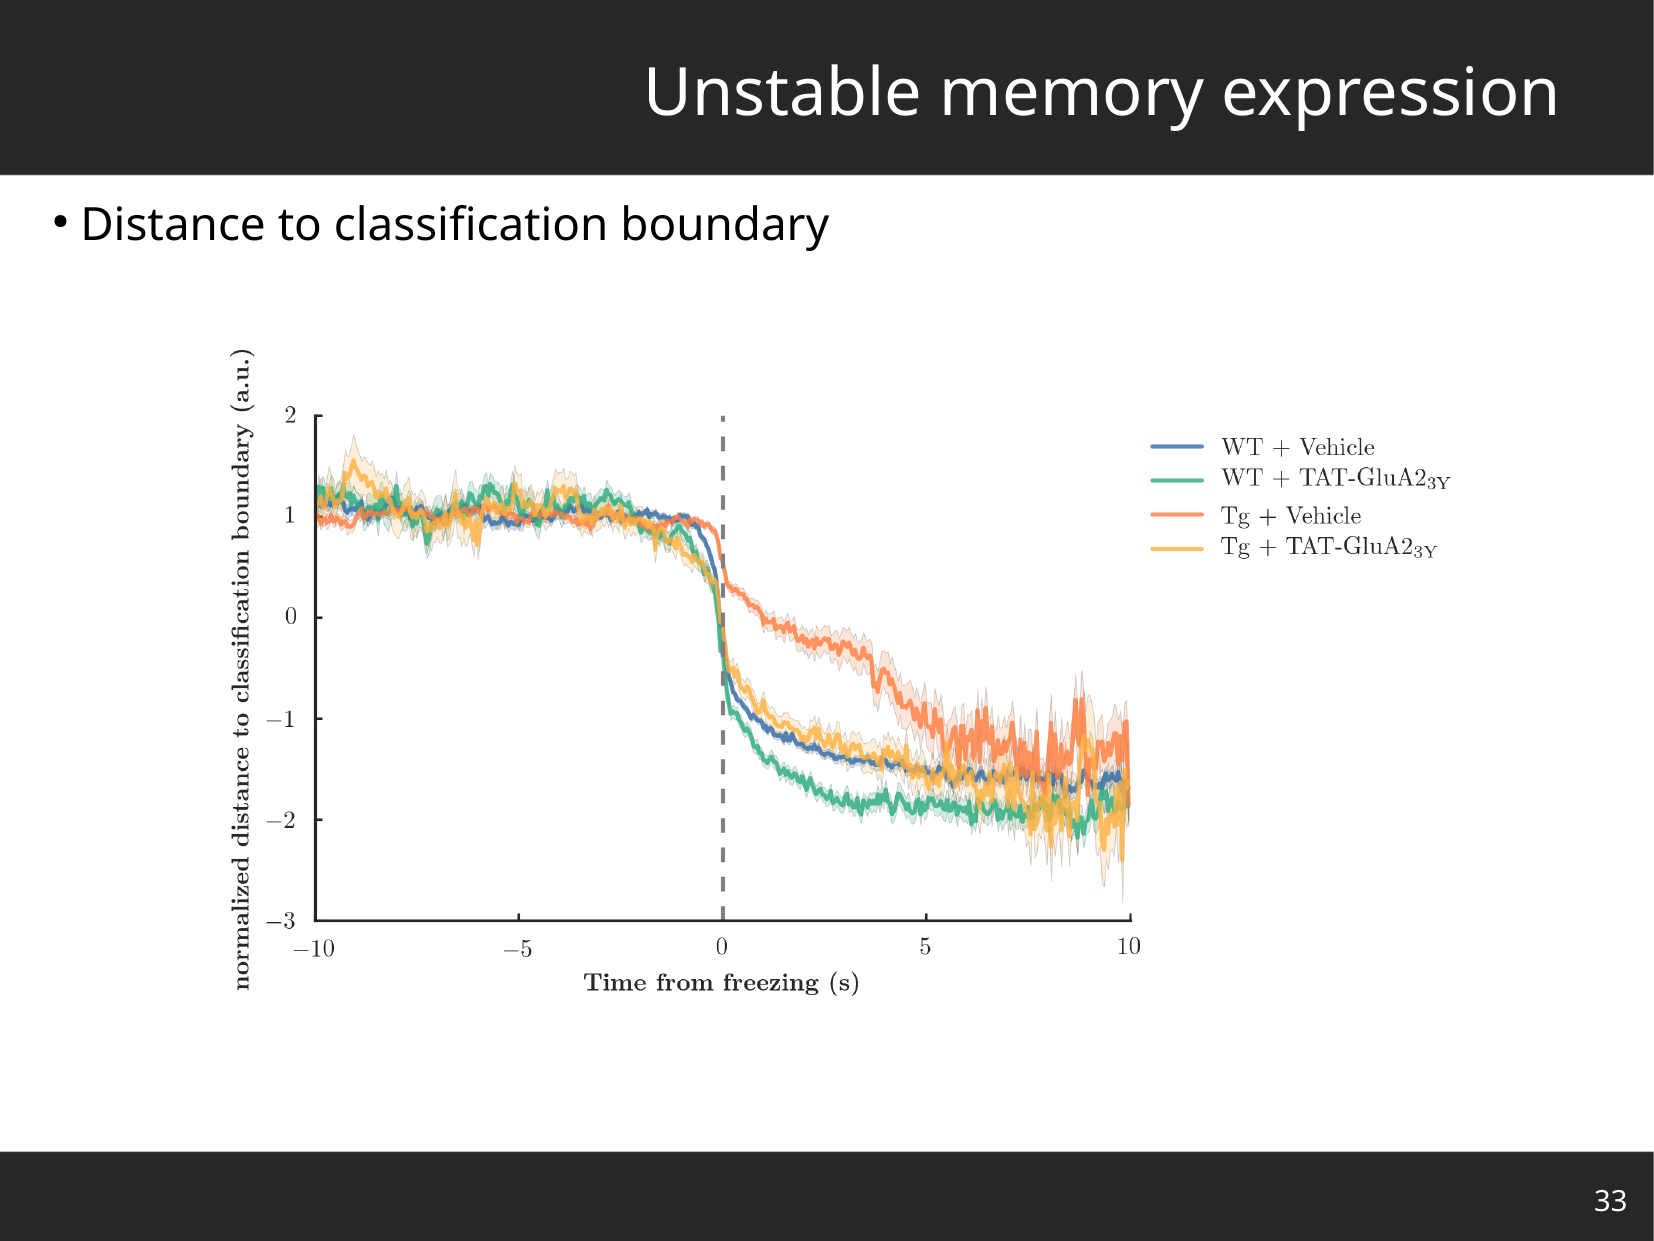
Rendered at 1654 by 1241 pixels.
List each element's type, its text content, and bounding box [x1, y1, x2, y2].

picture [0, 0, 1654, 1241]
text_box Distance to classification boundary [37, 183, 1654, 617]
text_box Unstable memory expression [88, 36, 1577, 134]
